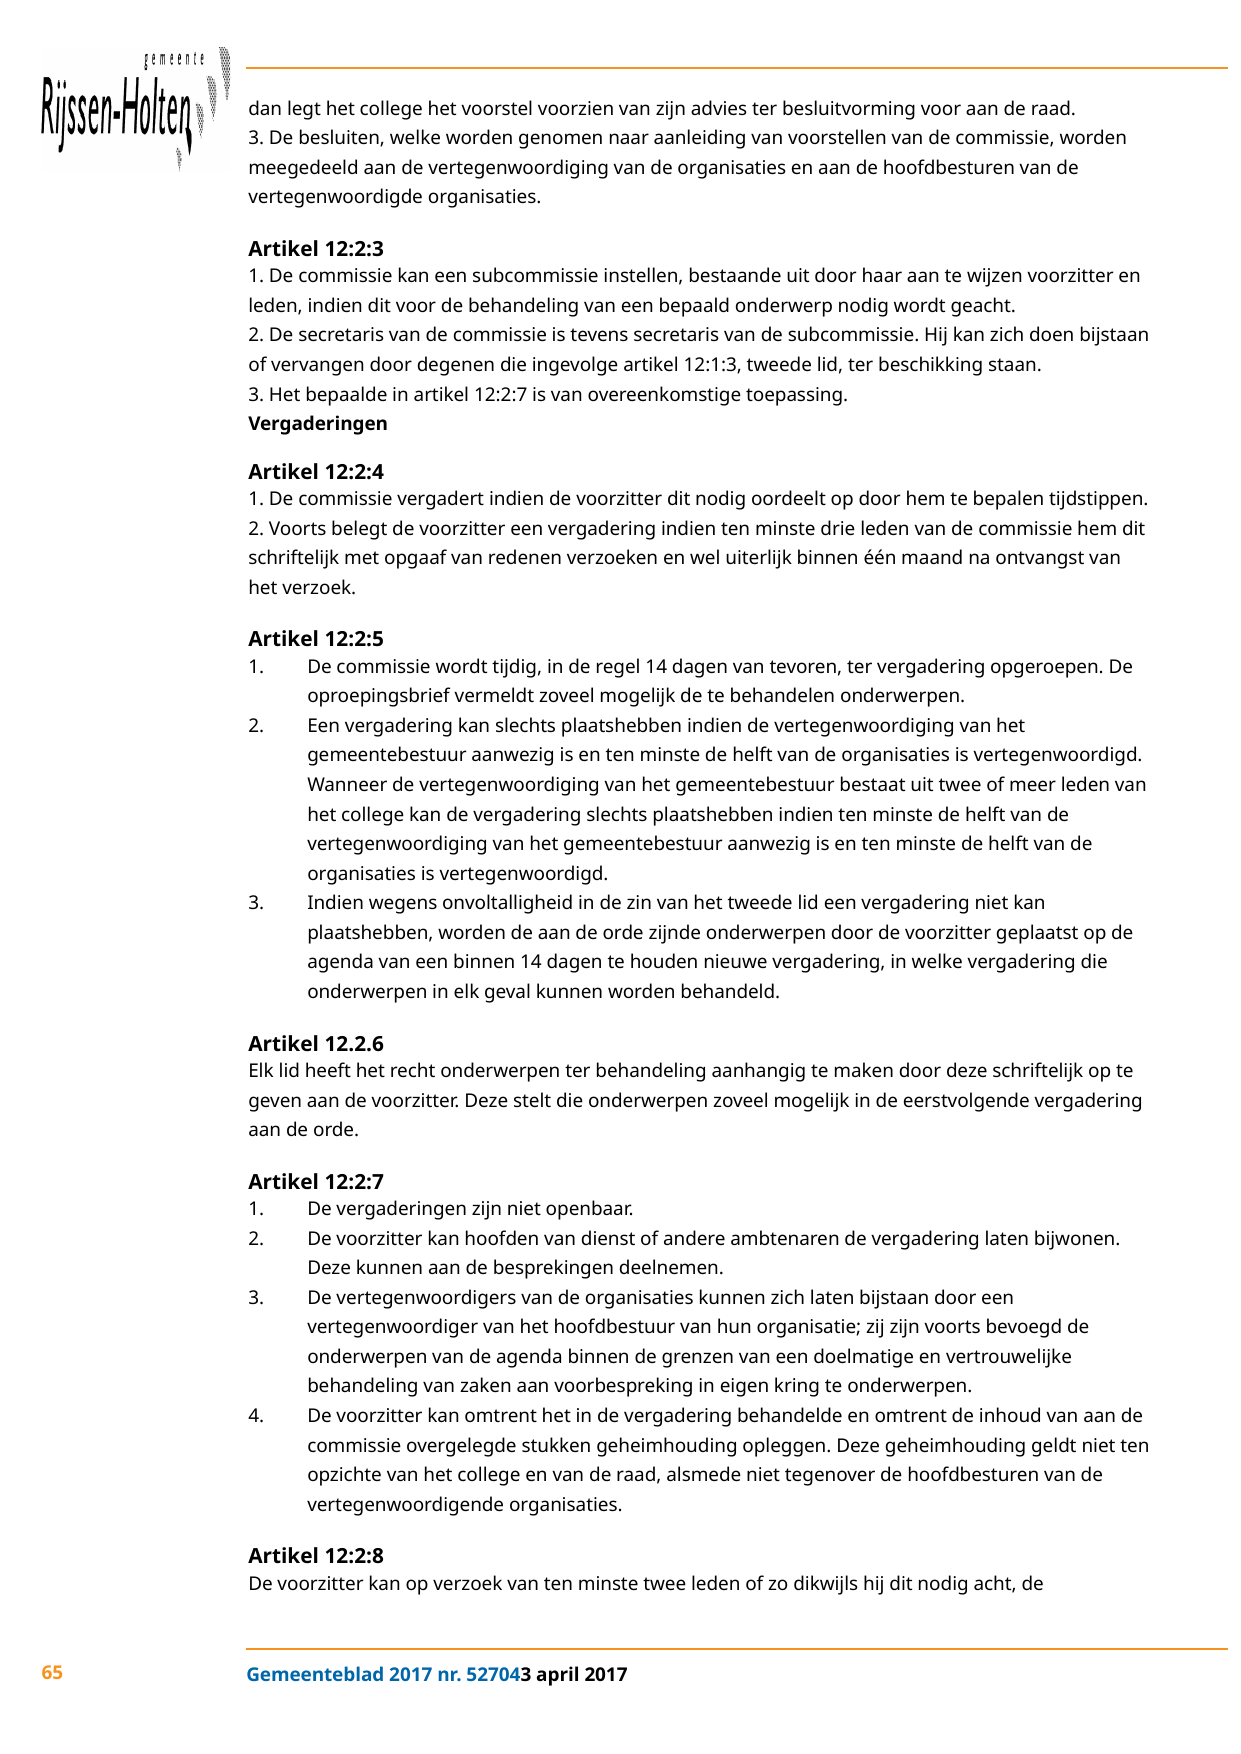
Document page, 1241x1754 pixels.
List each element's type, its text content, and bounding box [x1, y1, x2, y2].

text Artikel 12:2:8 [248, 1541, 1152, 1570]
text Artikel 12.2.6 [248, 1029, 1152, 1057]
text 1. De commissie kan een subcommissie instellen, bestaande uit door haar aan te wijzen voorzitter en leden, indien dit voor de behandeling van een bepaald onderwerp nodig wordt geacht. [248, 262, 1152, 318]
list De voorzitter kan omtrent het in de vergadering behandelde en omtrent de inhoud van aan de commissie overgelegde stukken geheimhouding opleggen. Deze geheimhouding geldt niet ten opzichte van het college en van de raad, alsmede niet tegenover de hoofdbesturen van de vertegenwoordigende organisaties. [248, 1402, 1152, 1517]
list De vergaderingen zijn niet openbaar. [248, 1195, 1152, 1221]
list De vertegenwoordigers van de organisaties kunnen zich laten bijstaan door een vertegenwoordiger van het hoofdbestuur van hun organisatie; zij zijn voorts bevoegd de onderwerpen van de agenda binnen de grenzen van een doelmatige en vertrouwelijke behandeling van zaken aan voorbespreking in eigen kring te onderwerpen. [248, 1284, 1152, 1398]
list De voorzitter kan hoofden van dienst of andere ambtenaren de vergadering laten bijwonen. Deze kunnen aan de besprekingen deelnemen. [248, 1225, 1152, 1280]
text 2. De secretaris van de commissie is tevens secretaris van de subcommissie. Hij kan zich doen bijstaan of vervangen door degenen die ingevolge artikel 12:1:3, tweede lid, ter beschikking staan. [248, 322, 1152, 377]
text Artikel 12:2:4 [248, 457, 1152, 485]
text 3. Het bepaalde in artikel 12:2:7 is van overeenkomstige toepassing. [248, 381, 1152, 406]
text 3. De besluiten, welke worden genomen naar aanleiding van voorstellen van de commissie, worden meegedeeld aan de vertegenwoordiging van de organisaties en aan de hoofdbesturen van de vertegenwoordigde organisaties. [248, 124, 1152, 209]
text 1. De commissie vergadert indien de voorzitter dit nodig oordeelt op door hem te bepalen tijdstippen. [248, 485, 1152, 511]
text Artikel 12:2:3 [248, 234, 1152, 262]
list Een vergadering kan slechts plaatshebben indien de vertegenwoordiging van het gemeentebestuur aanwezig is en ten minste de helft van de organisaties is vertegenwoordigd. Wanneer de vertegenwoordiging van het gemeentebestuur bestaat uit twee of meer leden van het college kan de vergadering slechts plaatshebben indien ten minste de helft van de vertegenwoordiging van het gemeentebestuur aanwezig is en ten minste de helft van de organisaties is vertegenwoordigd. [248, 712, 1152, 886]
text Artikel 12:2:7 [248, 1167, 1152, 1195]
text Elk lid heeft het recht onderwerpen ter behandeling aanhangig te maken door deze schriftelijk op te geven aan de voorzitter. Deze stelt die onderwerpen zoveel mogelijk in de eerstvolgende vergadering aan de orde. [248, 1057, 1152, 1142]
list Indien wegens onvoltalligheid in de zin van het tweede lid een vergadering niet kan plaatshebben, worden de aan de orde zijnde onderwerpen door de voorzitter geplaatst op de agenda van een binnen 14 dagen te houden nieuwe vergadering, in welke vergadering die onderwerpen in elk geval kunnen worden behandeld. [248, 889, 1152, 1004]
text Artikel 12:2:5 [248, 624, 1152, 653]
text Vergaderingen [248, 410, 1152, 436]
list De commissie wordt tijdig, in de regel 14 dagen van tevoren, ter vergadering opgeroepen. De oproepingsbrief vermeldt zoveel mogelijk de te behandelen onderwerpen. [248, 653, 1152, 708]
text De voorzitter kan op verzoek van ten minste twee leden of zo dikwijls hij dit nodig acht, de [248, 1570, 1152, 1596]
text dan legt het college het voorstel voorzien van zijn advies ter besluitvorming voor aan de raad. [248, 95, 1152, 121]
picture [41, 47, 231, 172]
text 2. Voorts belegt de voorzitter een vergadering indien ten minste drie leden van de commissie hem dit schriftelijk met opgaaf van redenen verzoeken en wel uiterlijk binnen één maand na ontvangst van het verzoek. [248, 515, 1152, 600]
